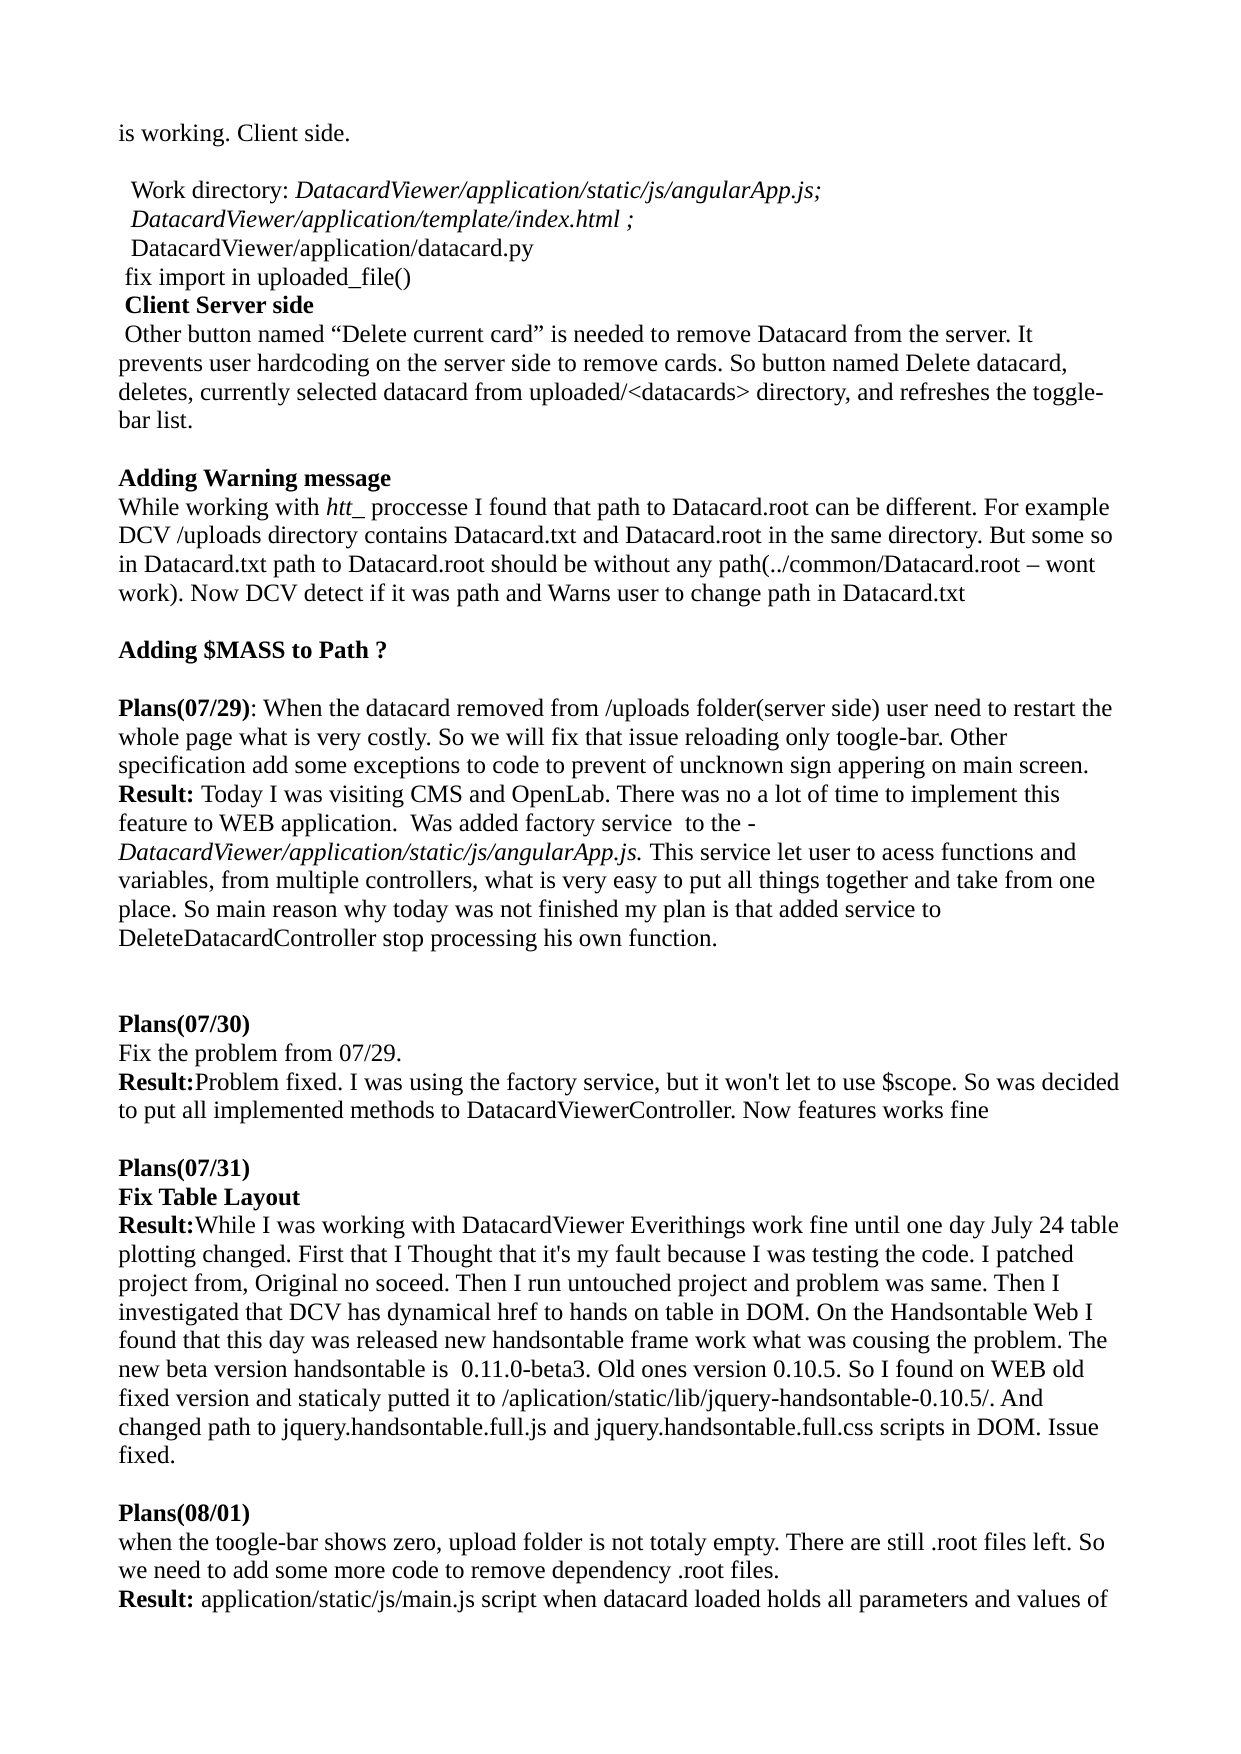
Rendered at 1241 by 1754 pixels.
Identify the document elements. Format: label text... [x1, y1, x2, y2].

text Plans(07/29): When the datacard removed from /uploads folder(server side) user need to restart the whole page what is very costly. So we will fix that issue reloading only toogle-bar. Other specification add some exceptions to code to prevent of uncknown sign appering on main screen. [118, 693, 1122, 779]
text Other button named “Delete current card” is needed to remove Datacard from the server. It prevents user hardcoding on the server side to remove cards. So button named Delete datacard, deletes, currently selected datacard from uploaded/<datacards> directory, and refreshes the toggle-bar list. [118, 319, 1122, 434]
text Result:Problem fixed. I was using the factory service, but it won't let to use $scope. So was decided to put all implemented methods to DatacardViewerController. Now features works fine [118, 1067, 1122, 1124]
text is working. Client side. [118, 118, 1122, 147]
text Plans(08/01) [118, 1498, 1122, 1527]
text Fix the problem from 07/29. [118, 1038, 1122, 1067]
text Result:While I was working with DatacardViewer Everithings work fine until one day July 24 table plotting changed. First that I Thought that it's my fault because I was testing the code. I patched project from, Original no soceed. Then I run untouched project and problem was same. Then I investigated that DCV has dynamical href to hands on table in DOM. On the Handsontable Web I found that this day was released new handsontable frame work what was cousing the problem. The new beta version handsontable is 0.11.0-beta3. Old ones version 0.10.5. So I found on WEB old fixed version and staticaly putted it to /aplication/static/lib/jquery-handsontable-0.10.5/. And changed path to jquery.handsontable.full.js and jquery.handsontable.full.css scripts in DOM. Issue fixed. [118, 1211, 1122, 1469]
text DatacardViewer/application/datacard.py [118, 233, 1122, 262]
text Plans(07/31) [118, 1153, 1122, 1182]
text Adding $MASS to Path ? [118, 636, 1122, 664]
text Plans(07/30) [118, 1009, 1122, 1038]
text Client Server side [118, 291, 1122, 319]
text fix import in uploaded_file() [118, 262, 1122, 291]
text Fix Table Layout [118, 1182, 1122, 1211]
text DatacardViewer/application/template/index.html ; [118, 204, 1122, 233]
text Result: application/static/js/main.js script when datacard loaded holds all parameters and values of [118, 1584, 1122, 1613]
text Result: Today I was visiting CMS and OpenLab. There was no a lot of time to implement this feature to WEB application. Was added factory service to the - DatacardViewer/application/static/js/angularApp.js. This service let user to acess functions and variables, from multiple controllers, what is very easy to put all things together and take from one place. So main reason why today was not finished my plan is that added service to DeleteDatacardController stop processing his own function. [118, 779, 1122, 952]
text Adding Warning message [118, 463, 1122, 492]
text when the toogle-bar shows zero, upload folder is not totaly empty. There are still .root files left. So we need to add some more code to remove dependency .root files. [118, 1527, 1122, 1584]
text While working with htt_ proccesse I found that path to Datacard.root can be different. For example DCV /uploads directory contains Datacard.txt and Datacard.root in the same directory. But some so in Datacard.txt path to Datacard.root should be without any path(../common/Datacard.root – wont work). Now DCV detect if it was path and Warns user to change path in Datacard.txt [118, 492, 1122, 607]
text Work directory: DatacardViewer/application/static/js/angularApp.js; [118, 176, 1122, 204]
